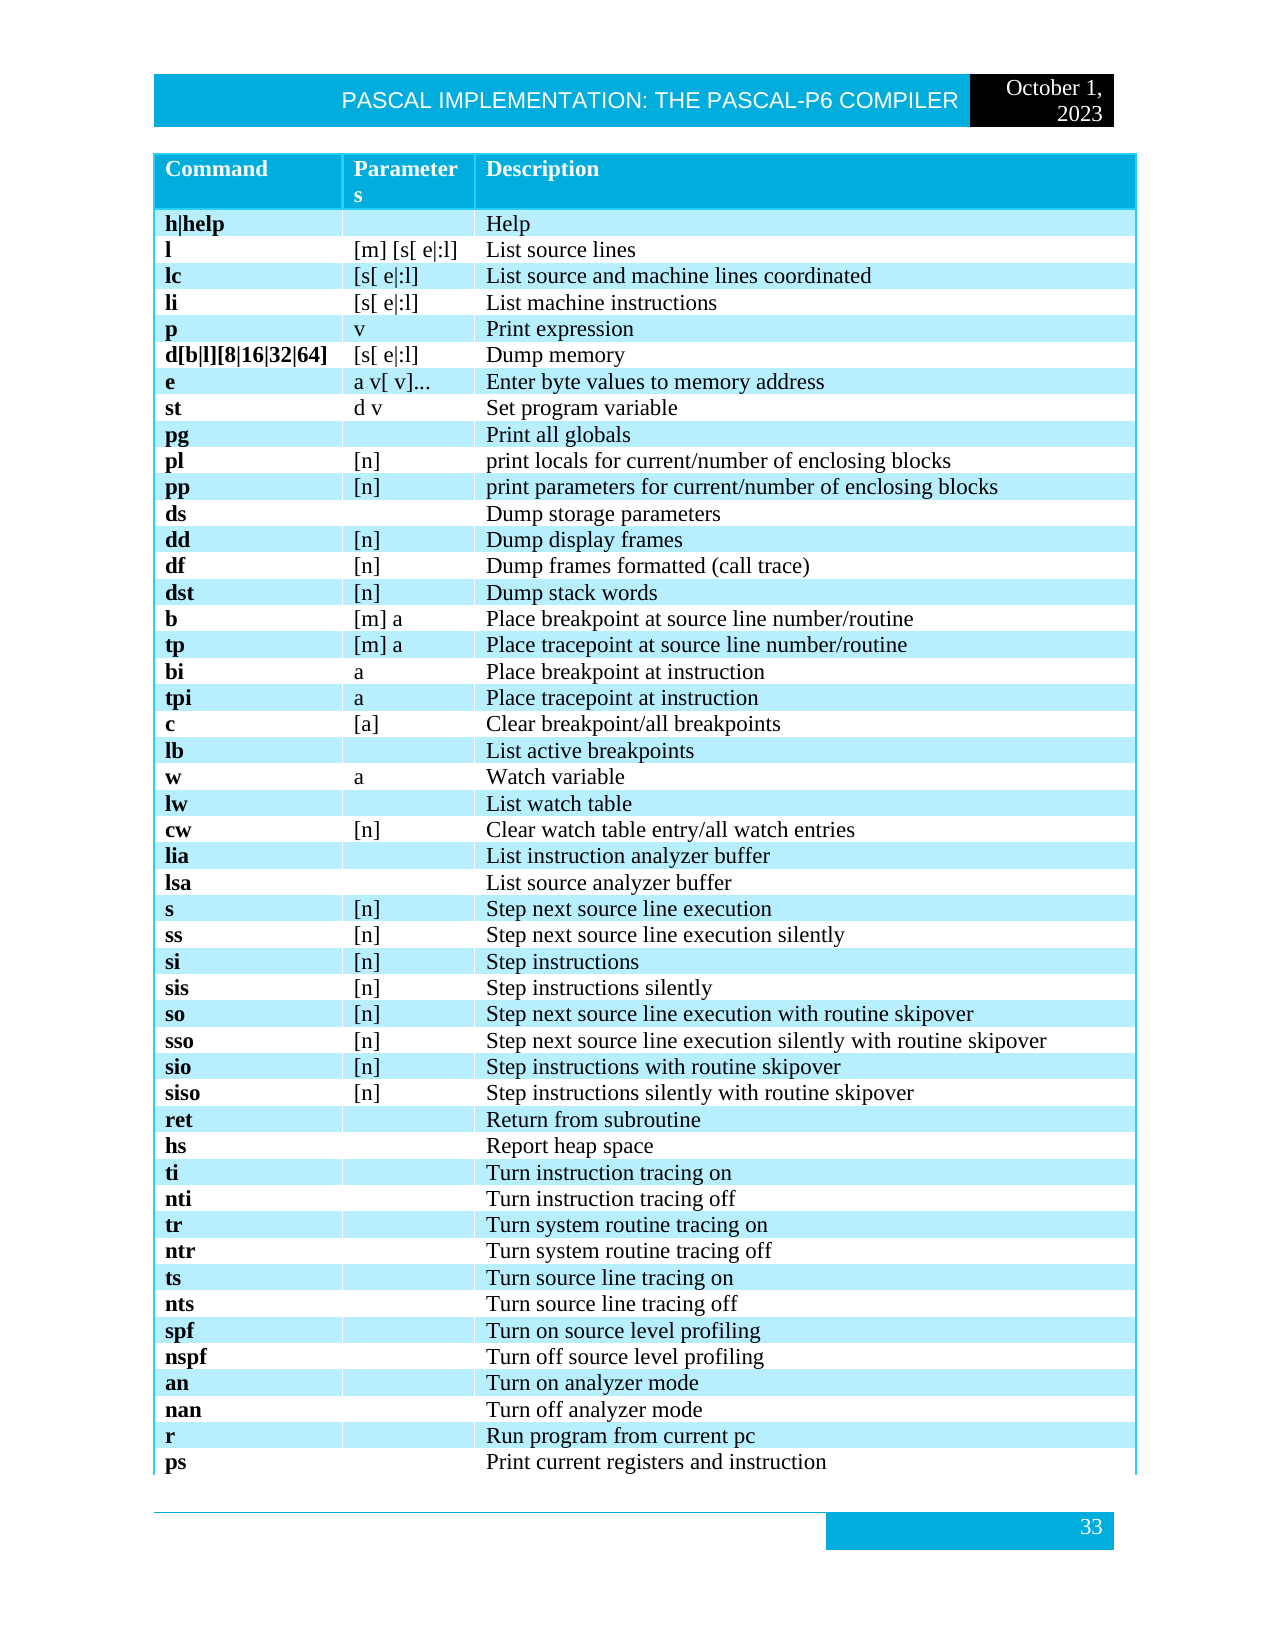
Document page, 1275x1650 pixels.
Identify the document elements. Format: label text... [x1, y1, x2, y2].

table_cell [343, 1449, 474, 1475]
table_cell tpi [155, 684, 342, 711]
table_cell [343, 1185, 474, 1211]
table_cell [m] a [343, 605, 474, 631]
table_cell Dump storage parameters [475, 500, 1135, 526]
table_cell Dump display frames [475, 526, 1135, 552]
table_cell a [343, 684, 474, 711]
table_cell Turn system routine tracing off [475, 1238, 1135, 1264]
table_cell Dump stack words [475, 579, 1135, 605]
table_cell [m] a [343, 631, 474, 658]
table_cell Step instructions silently [475, 974, 1135, 1000]
table_cell [343, 1290, 474, 1317]
table_cell [343, 737, 474, 763]
table_cell ts [155, 1264, 342, 1290]
table_cell dd [155, 526, 342, 552]
table_cell Step instructions silently with routine skipover [475, 1080, 1135, 1106]
table_cell w [155, 763, 342, 789]
table_cell e [155, 368, 342, 394]
table_cell Turn on analyzer mode [475, 1369, 1135, 1396]
table_cell [n] [343, 895, 474, 921]
table_cell lsa [155, 869, 342, 895]
table_cell an [155, 1369, 342, 1396]
table_cell Clear watch table entry/all watch entries [475, 816, 1135, 842]
table_cell [343, 842, 474, 869]
table_cell Turn instruction tracing on [475, 1159, 1135, 1185]
table_cell pg [155, 421, 342, 447]
table_cell List instruction analyzer buffer [475, 842, 1135, 869]
table_cell r [155, 1422, 342, 1448]
table_cell c [155, 711, 342, 737]
table_cell nspf [155, 1343, 342, 1369]
table_cell ti [155, 1159, 342, 1185]
table_cell [s[ e|:l] [343, 263, 474, 289]
table_cell Report heap space [475, 1132, 1135, 1158]
table_cell [n] [343, 948, 474, 974]
table_cell bi [155, 658, 342, 684]
table_cell [343, 1106, 474, 1132]
table_cell [m] [s[ e|:l] [343, 236, 474, 262]
table_cell nts [155, 1290, 342, 1317]
table_cell List watch table [475, 790, 1135, 816]
table_cell [n] [343, 921, 474, 948]
table_cell Run program from current pc [475, 1422, 1135, 1448]
table_cell [343, 1159, 474, 1185]
table_cell Place breakpoint at source line number/routine [475, 605, 1135, 631]
table_cell sso [155, 1027, 342, 1053]
table_cell [n] [343, 473, 474, 500]
table_cell [n] [343, 1080, 474, 1106]
table_cell [343, 1396, 474, 1422]
table_cell b [155, 605, 342, 631]
table_cell pp [155, 473, 342, 500]
table_cell sis [155, 974, 342, 1000]
table_cell Step next source line execution silently with routine skipover [475, 1027, 1135, 1053]
table_cell sio [155, 1053, 342, 1079]
table_cell [n] [343, 974, 474, 1000]
table_cell so [155, 1000, 342, 1027]
table_cell Print expression [475, 315, 1135, 342]
table_cell lc [155, 263, 342, 289]
table_cell Step instructions [475, 948, 1135, 974]
table_cell ss [155, 921, 342, 948]
table_cell Step next source line execution [475, 895, 1135, 921]
table_cell Print all globals [475, 421, 1135, 447]
table_cell Turn source line tracing off [475, 1290, 1135, 1317]
table_cell [343, 210, 474, 236]
table_cell Turn system routine tracing on [475, 1211, 1135, 1238]
table_cell df [155, 553, 342, 579]
table_cell [343, 500, 474, 526]
table_cell Clear breakpoint/all breakpoints [475, 711, 1135, 737]
table_cell Step instructions with routine skipover [475, 1053, 1135, 1079]
table_cell li [155, 289, 342, 315]
table_cell [343, 421, 474, 447]
table_cell si [155, 948, 342, 974]
table_cell p [155, 315, 342, 342]
table_cell h|help [155, 210, 342, 236]
table_cell [343, 1343, 474, 1369]
table_cell ntr [155, 1238, 342, 1264]
table_cell [s[ e|:l] [343, 289, 474, 315]
table_cell d[b|l][8|16|32|64] [155, 342, 342, 368]
table_cell Print current registers and instruction [475, 1449, 1135, 1475]
table_cell st [155, 394, 342, 421]
table_cell Watch variable [475, 763, 1135, 789]
table_cell Turn off source level profiling [475, 1343, 1135, 1369]
table_cell Dump memory [475, 342, 1135, 368]
table_cell List source and machine lines coordinated [475, 263, 1135, 289]
table_cell cw [155, 816, 342, 842]
table_cell pl [155, 447, 342, 473]
table_cell lia [155, 842, 342, 869]
table_cell dst [155, 579, 342, 605]
table_cell lb [155, 737, 342, 763]
table_cell l [155, 236, 342, 262]
table_cell [343, 1211, 474, 1238]
table_cell d v [343, 394, 474, 421]
table_cell [343, 869, 474, 895]
table_cell Return from subroutine [475, 1106, 1135, 1132]
table_cell List machine instructions [475, 289, 1135, 315]
table_cell Place tracepoint at instruction [475, 684, 1135, 711]
table_cell [343, 1264, 474, 1290]
table_cell ret [155, 1106, 342, 1132]
table_cell [343, 790, 474, 816]
table_cell print locals for current/number of enclosing blocks [475, 447, 1135, 473]
table_cell Place breakpoint at instruction [475, 658, 1135, 684]
table_cell siso [155, 1080, 342, 1106]
table_cell [n] [343, 553, 474, 579]
table_cell hs [155, 1132, 342, 1158]
table_header Command [155, 155, 341, 208]
table_cell [a] [343, 711, 474, 737]
table_cell [n] [343, 579, 474, 605]
table_cell ps [155, 1449, 342, 1475]
table_cell [343, 1422, 474, 1448]
table_cell ds [155, 500, 342, 526]
table_cell spf [155, 1317, 342, 1343]
table_cell Turn off analyzer mode [475, 1396, 1135, 1422]
table_cell [n] [343, 1027, 474, 1053]
table_cell Turn source line tracing on [475, 1264, 1135, 1290]
table_cell [n] [343, 526, 474, 552]
table_cell lw [155, 790, 342, 816]
table_cell v [343, 315, 474, 342]
table_cell Place tracepoint at source line number/routine [475, 631, 1135, 658]
table_cell Turn on source level profiling [475, 1317, 1135, 1343]
table_cell nti [155, 1185, 342, 1211]
table_cell [n] [343, 1000, 474, 1027]
table_cell Step next source line execution with routine skipover [475, 1000, 1135, 1027]
table_cell Enter byte values to memory address [475, 368, 1135, 394]
table_cell [343, 1317, 474, 1343]
table_cell a v[ v]... [343, 368, 474, 394]
table_cell a [343, 763, 474, 789]
table_cell print parameters for current/number of enclosing blocks [475, 473, 1135, 500]
table_cell [s[ e|:l] [343, 342, 474, 368]
table_header Parameters [344, 155, 474, 208]
table_cell a [343, 658, 474, 684]
table_cell [343, 1238, 474, 1264]
table_cell s [155, 895, 342, 921]
table_cell Step next source line execution silently [475, 921, 1135, 948]
table_cell nan [155, 1396, 342, 1422]
table_cell tr [155, 1211, 342, 1238]
table_cell List source analyzer buffer [475, 869, 1135, 895]
table_cell Dump frames formatted (call trace) [475, 553, 1135, 579]
table_header Description [476, 155, 1135, 208]
table_cell [n] [343, 447, 474, 473]
table_cell tp [155, 631, 342, 658]
table_cell Turn instruction tracing off [475, 1185, 1135, 1211]
table_cell [n] [343, 1053, 474, 1079]
table_cell List source lines [475, 236, 1135, 262]
table_cell [n] [343, 816, 474, 842]
table_cell Set program variable [475, 394, 1135, 421]
table_cell [343, 1132, 474, 1158]
table_cell List active breakpoints [475, 737, 1135, 763]
table_cell Help [475, 210, 1135, 236]
table_cell [343, 1369, 474, 1396]
